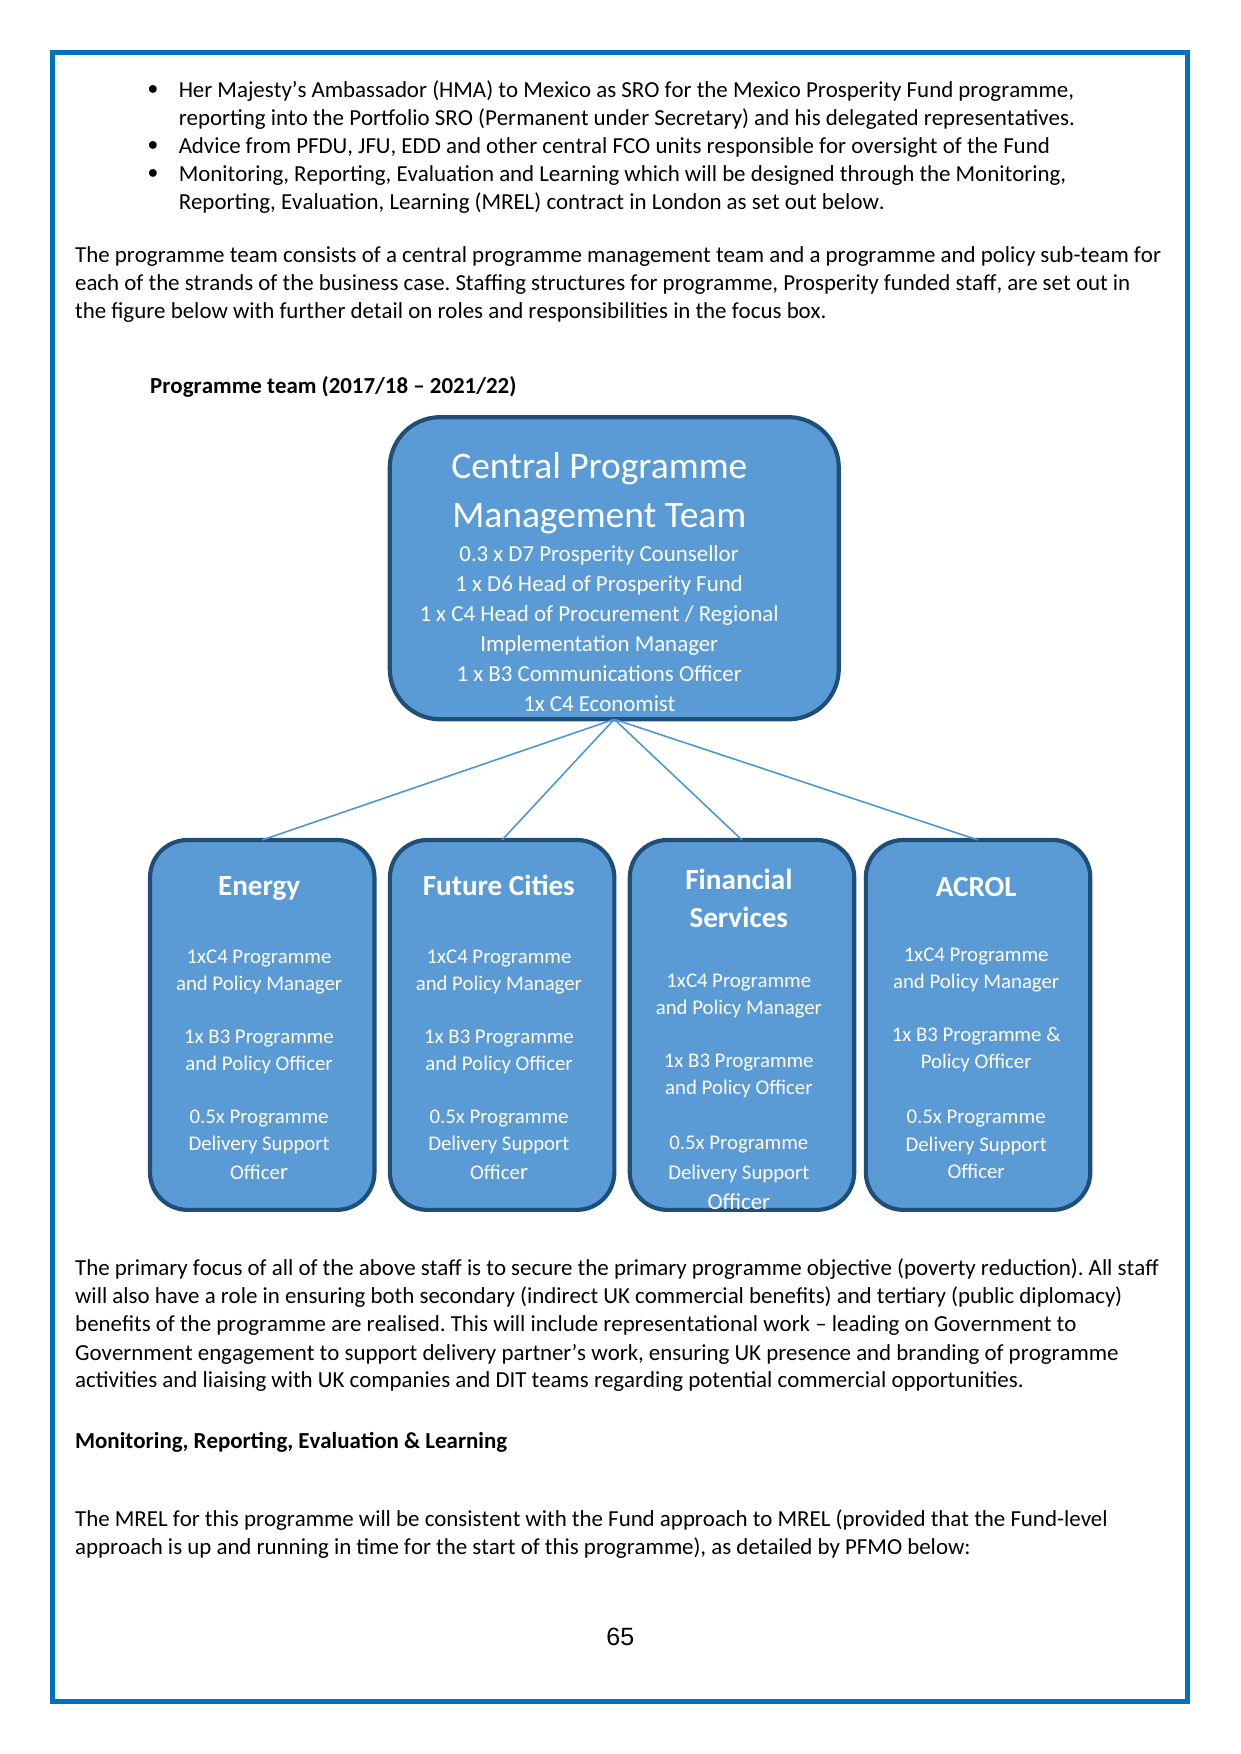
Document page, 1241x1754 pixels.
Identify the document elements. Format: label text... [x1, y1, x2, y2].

list Advice from PFDU, JFU, EDD and other central FCO units responsible for oversight of the Fund [149, 131, 1165, 159]
list Monitoring, Reporting, Evaluation and Learning which will be designed through the Monitoring, Reporting, Evaluation, Learning (MREL) contract in London as set out below. [149, 159, 1165, 215]
text The primary focus of all of the above staff is to secure the primary programme objective (poverty reduction). All staff will also have a role in ensuring both secondary (indirect UK commercial benefits) and tertiary (public diplomacy) benefits of the programme are realised. This will include representational work – leading on Government to Government engagement to support delivery partner’s work, ensuring UK presence and branding of programme activities and liaising with UK companies and DIT teams regarding potential commercial opportunities. [75, 1253, 1165, 1394]
list Her Majesty’s Ambassador (HMA) to Mexico as SRO for the Mexico Prosperity Fund programme, reporting into the Portfolio SRO (Permanent under Secretary) and his delegated representatives. [149, 75, 1165, 131]
text The programme team consists of a central programme management team and a programme and policy sub-team for each of the strands of the business case. Staffing structures for programme, Prosperity funded staff, are set out in the figure below with further detail on roles and responsibilities in the focus box. [75, 240, 1165, 324]
text The MREL for this programme will be consistent with the Fund approach to MREL (provided that the Fund-level approach is up and running in time for the start of this programme), as detailed by PFMO below: [75, 1504, 1165, 1560]
text Programme team (2017/18 – 2021/22) [75, 371, 1165, 399]
text Monitoring, Reporting, Evaluation & Learning [75, 1426, 1165, 1454]
